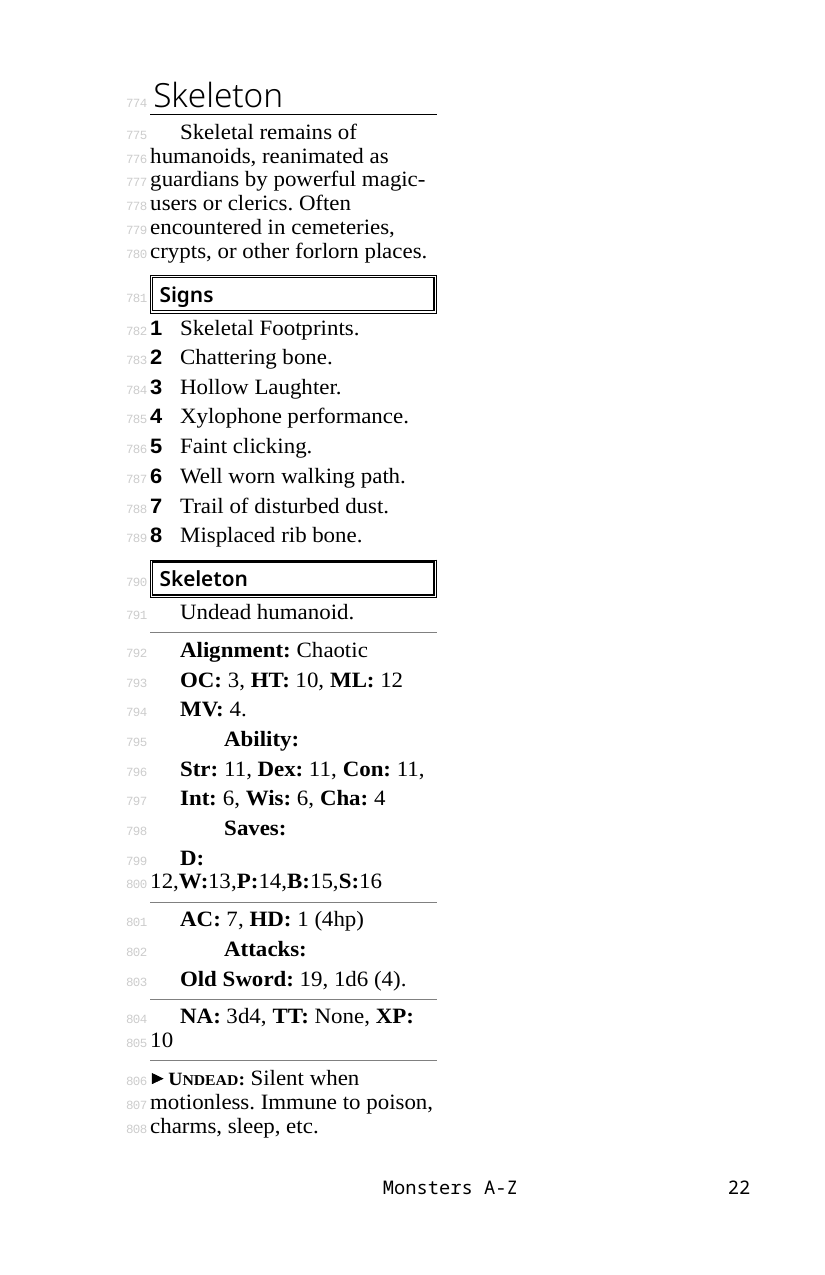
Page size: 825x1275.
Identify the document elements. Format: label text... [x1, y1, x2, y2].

text Ability: [150, 728, 437, 751]
text Int: 6, Wis: 6, Cha: 4 [150, 787, 437, 811]
subtitle Skeleton [150, 75, 437, 114]
text Skeletal remains of humanoids, reanimated as guardians by powerful magic-users or clerics. Often encountered in cemeteries, crypts, or other forlorn places. [150, 120, 437, 263]
text MV: 4. [150, 698, 437, 722]
text Str: 11, Dex: 11, Con: 11, [150, 757, 437, 781]
list Trail of disturbed dust. [150, 494, 437, 518]
text Saves: [150, 817, 437, 840]
list Misplaced rib bone. [150, 524, 437, 547]
text Old Sword: 19, 1d6 (4). [150, 967, 437, 991]
text D: 12,W:13,P:14,B:15,S:16 [150, 846, 437, 894]
list Faint clicking. [150, 435, 437, 458]
text Attacks: [150, 938, 437, 961]
list Skeletal Footprints. [150, 316, 437, 340]
list Hollow Laughter. [150, 375, 437, 399]
text Alignment: Chaotic [150, 638, 437, 662]
text Undead humanoid. [150, 601, 437, 624]
list Xylophone performance. [150, 405, 437, 429]
text OC: 3, HT: 10, ML: 12 [150, 668, 437, 692]
list Undead: Silent when motionless. Immune to poison, charms, sleep, etc. [150, 1067, 437, 1138]
list Chattering bone. [150, 346, 437, 369]
list Well worn walking path. [150, 464, 437, 488]
text NA: 3d4, TT: None, XP: 10 [150, 1005, 437, 1052]
text AC: 7, HD: 1 (4hp) [150, 908, 437, 932]
subtitle Skeleton [153, 563, 433, 594]
